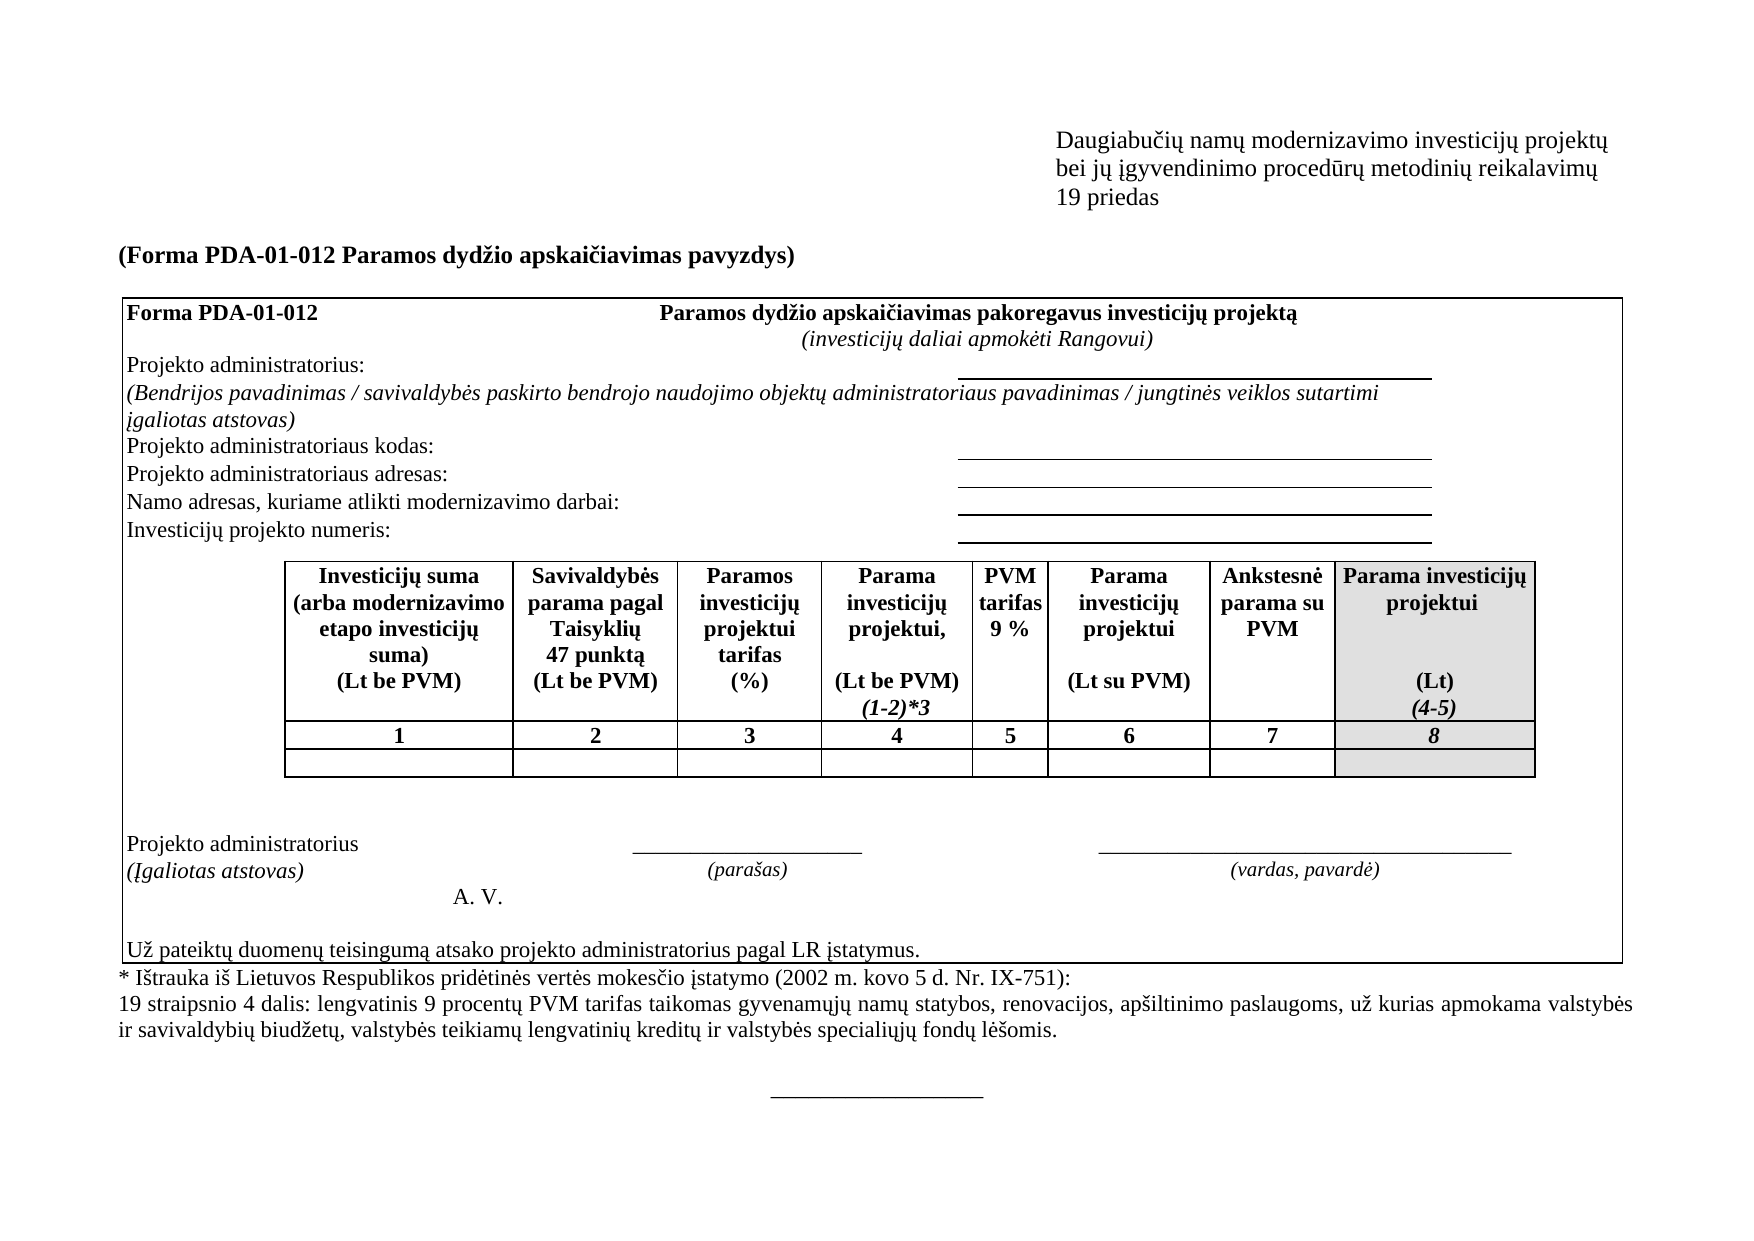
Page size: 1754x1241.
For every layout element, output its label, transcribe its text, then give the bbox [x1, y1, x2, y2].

table_cell (Lt be PVM) [286, 668, 512, 694]
table_cell [958, 516, 1432, 542]
table_cell (1-2)*3 [822, 694, 972, 720]
table_cell [123, 542, 958, 561]
table_cell Projekto administratorius: [123, 352, 958, 378]
table_cell [1536, 694, 1622, 720]
table_cell [958, 488, 1432, 514]
table_cell [1536, 561, 1622, 668]
table_cell 6 [1049, 722, 1209, 748]
table_cell Projekto administratoriaus kodas: [123, 432, 958, 458]
table_cell [1211, 694, 1334, 720]
table_cell Savivaldybės parama pagal Taisyklių 47 punktą [514, 562, 677, 668]
table_cell Parama investicijų projektui [1336, 562, 1534, 668]
table_cell 3 [678, 722, 821, 748]
text bei jų įgyvendinimo procedūrų metodinių reikalavimų [1056, 153, 1635, 182]
table_cell [123, 694, 284, 720]
table_cell [1211, 668, 1334, 694]
table_cell [973, 750, 1047, 776]
table_cell [1432, 514, 1622, 542]
table_cell [1432, 459, 1622, 486]
table_cell 7 [1211, 722, 1334, 748]
table_cell [1432, 486, 1622, 514]
table_cell [1336, 750, 1534, 776]
text 19 priedas [1056, 182, 1635, 211]
text Daugiabučių namų modernizavimo investicijų projektų [1056, 125, 1635, 153]
table_cell (Lt su PVM) [1049, 668, 1209, 694]
table_cell (%) [678, 668, 821, 694]
text 19 straipsnio 4 dalis: lengvatinis 9 procentų PVM tarifas taikomas gyvenamųjų namų statybos, renovacijos, apšiltinimo paslaugoms, už kurias apmokama valstybės ir savivaldybių biudžetų, valstybės teikiamų lengvatinių kreditų ir valstybės specialiųjų fondų lėšomis. [118, 990, 1635, 1043]
table_cell [123, 561, 284, 668]
table_cell Už pateiktų duomenų teisingumą atsako projekto administratorius pagal LR įstatymus. [123, 910, 1622, 962]
table_cell [1432, 378, 1622, 432]
table_cell (Lt be PVM) [822, 668, 972, 694]
table_cell [123, 720, 284, 748]
table_cell [514, 694, 677, 720]
table_cell [123, 748, 284, 776]
table_cell 1 [286, 722, 512, 748]
table_header Paramos dydžio apskaičiavimas pakoregavus investicijų projektą (investicijų daliai apmokėti Rangovui) [335, 299, 1622, 352]
table_cell 5 [973, 722, 1047, 748]
table_cell Investicijų projekto numeris: [123, 514, 958, 542]
table_cell [678, 694, 821, 720]
table_cell [1432, 352, 1622, 378]
table_cell Projekto administratoriaus adresas: [123, 459, 958, 486]
table_cell [1536, 720, 1622, 748]
table_cell (4-5) [1336, 694, 1534, 720]
table_cell [973, 694, 1047, 720]
table_cell Ankstesnė parama su PVM [1211, 562, 1334, 668]
table_cell 2 [514, 722, 677, 748]
table_cell [822, 750, 972, 776]
table_cell [1536, 668, 1622, 694]
table_cell (Bendrijos pavadinimas / savivaldybės paskirto bendrojo naudojimo objektų administratoriaus pavadinimas / jungtinės veiklos sutartimi įgaliotas atstovas) [123, 378, 1432, 432]
text _________________ [118, 1072, 1635, 1100]
table_cell Namo adresas, kuriame atlikti modernizavimo darbai: [123, 486, 958, 514]
table_cell [514, 750, 677, 776]
table_cell ____________________ (parašas) [507, 830, 990, 909]
table_cell [1049, 750, 1209, 776]
table_cell (Lt be PVM) [514, 668, 677, 694]
table_cell 8 [1336, 722, 1534, 748]
table_cell [1536, 748, 1622, 776]
table_cell [973, 668, 1047, 694]
table_cell PVM tarifas 9 % [973, 562, 1047, 668]
table_cell [958, 432, 1432, 458]
table_cell Parama investicijų projektui, [822, 562, 972, 668]
table_cell Parama investicijų projektui [1049, 562, 1209, 668]
table_cell [958, 352, 1432, 378]
table_cell Investicijų suma (arba modernizavimo etapo investicijų suma) [286, 562, 512, 668]
table_cell Projekto administratorius (Įgaliotas atstovas) A. V. [123, 830, 507, 909]
table_cell (Lt) [1336, 668, 1534, 694]
table_cell [1049, 694, 1209, 720]
text (Forma PDA-01-012 Paramos dydžio apskaičiavimas pavyzdys) [118, 240, 1635, 268]
text * Ištrauka iš Lietuvos Respublikos pridėtinės vertės mokesčio įstatymo (2002 m. kovo 5 d. Nr. IX-751): [118, 964, 1635, 990]
table_cell [678, 750, 821, 776]
table_cell [123, 776, 1622, 830]
table_cell [123, 668, 284, 694]
table_cell [1432, 432, 1622, 458]
table_cell 4 [822, 722, 972, 748]
table_header Forma PDA-01-012 [123, 299, 335, 352]
table_cell Paramos investicijų projektui tarifas [678, 562, 821, 668]
table_cell [1432, 542, 1622, 561]
table_cell [286, 750, 512, 776]
table_cell ____________________________________ (vardas, pavardė) [990, 830, 1622, 909]
table_cell [958, 460, 1432, 486]
table_cell [1211, 750, 1334, 776]
table_cell [286, 694, 512, 720]
table_cell [958, 544, 1432, 561]
